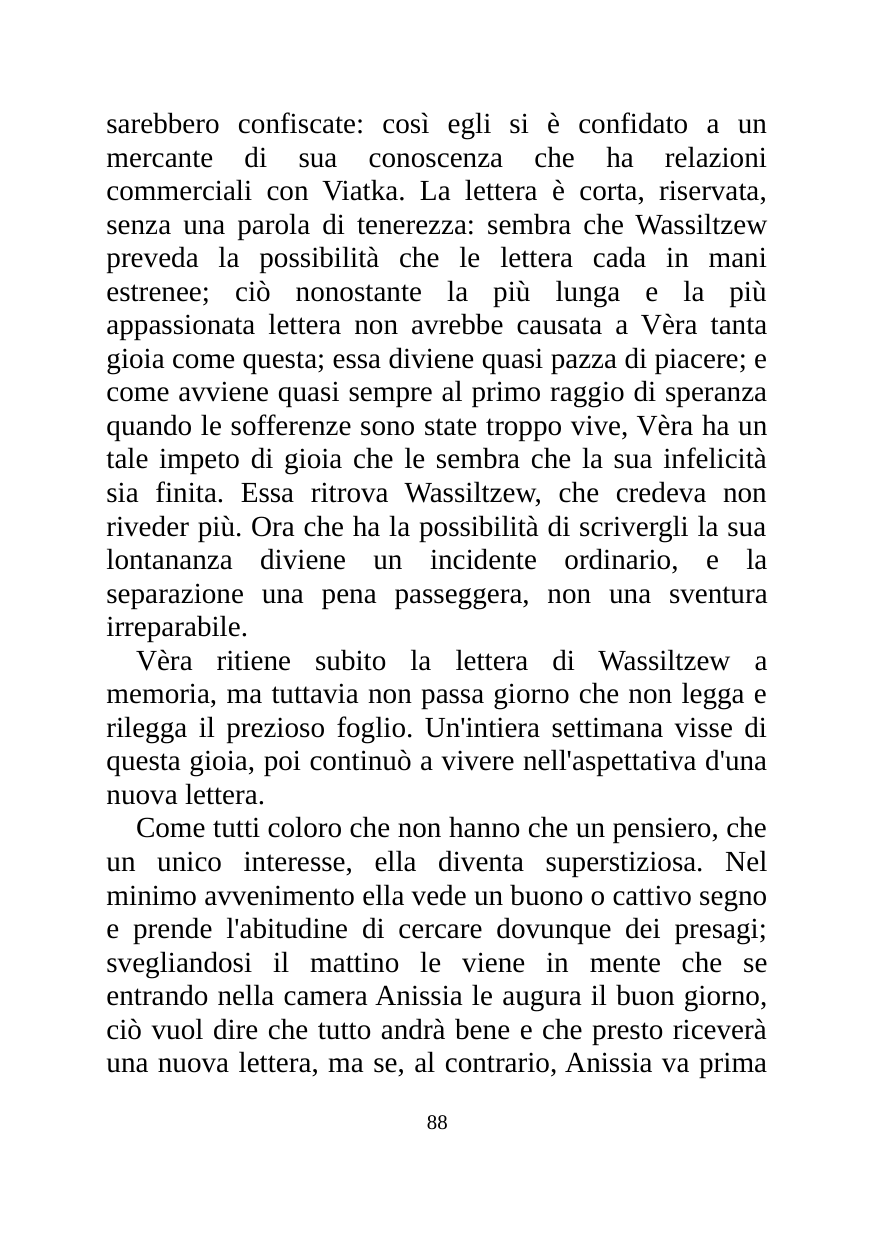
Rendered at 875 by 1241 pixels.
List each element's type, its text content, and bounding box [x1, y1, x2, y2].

text Come tutti coloro che non hanno che un pensiero, che un unico interesse, ella diventa superstiziosa. Nel minimo avvenimento ella vede un buono o cattivo segno e prende l'abitudine di cercare dovunque dei presagi; svegliandosi il mattino le viene in mente che se entrando nella camera Anissia le augura il buon giorno, ciò vuol dire che tutto andrà bene e che presto riceverà una nuova lettera, ma se, al contrario, Anissia va prima [106, 811, 768, 1079]
text sarebbero confiscate: così egli si è confidato a un mercante di sua conoscenza che ha relazioni commerciali con Viatka. La lettera è corta, riservata, senza una parola di tenerezza: sembra che Wassiltzew preveda la possibilità che le lettera cada in mani estrenee; ciò nonostante la più lunga e la più appassionata lettera non avrebbe causata a Vèra tanta gioia come questa; essa diviene quasi pazza di piacere; e come avviene quasi sempre al primo raggio di speranza quando le sofferenze sono state troppo vive, Vèra ha un tale impeto di gioia che le sembra che la sua infelicità sia finita. Essa ritrova Wassiltzew, che credeva non riveder più. Ora che ha la possibilità di scrivergli la sua lontananza diviene un incidente ordinario, e la separazione una pena passeggera, non una sventura irreparabile. [106, 106, 768, 643]
text Vèra ritiene subito la lettera di Wassiltzew a memoria, ma tuttavia non passa giorno che non legga e rilegga il prezioso foglio. Un'intiera settimana visse di questa gioia, poi continuò a vivere nell'aspettativa d'una nuova lettera. [106, 643, 768, 811]
